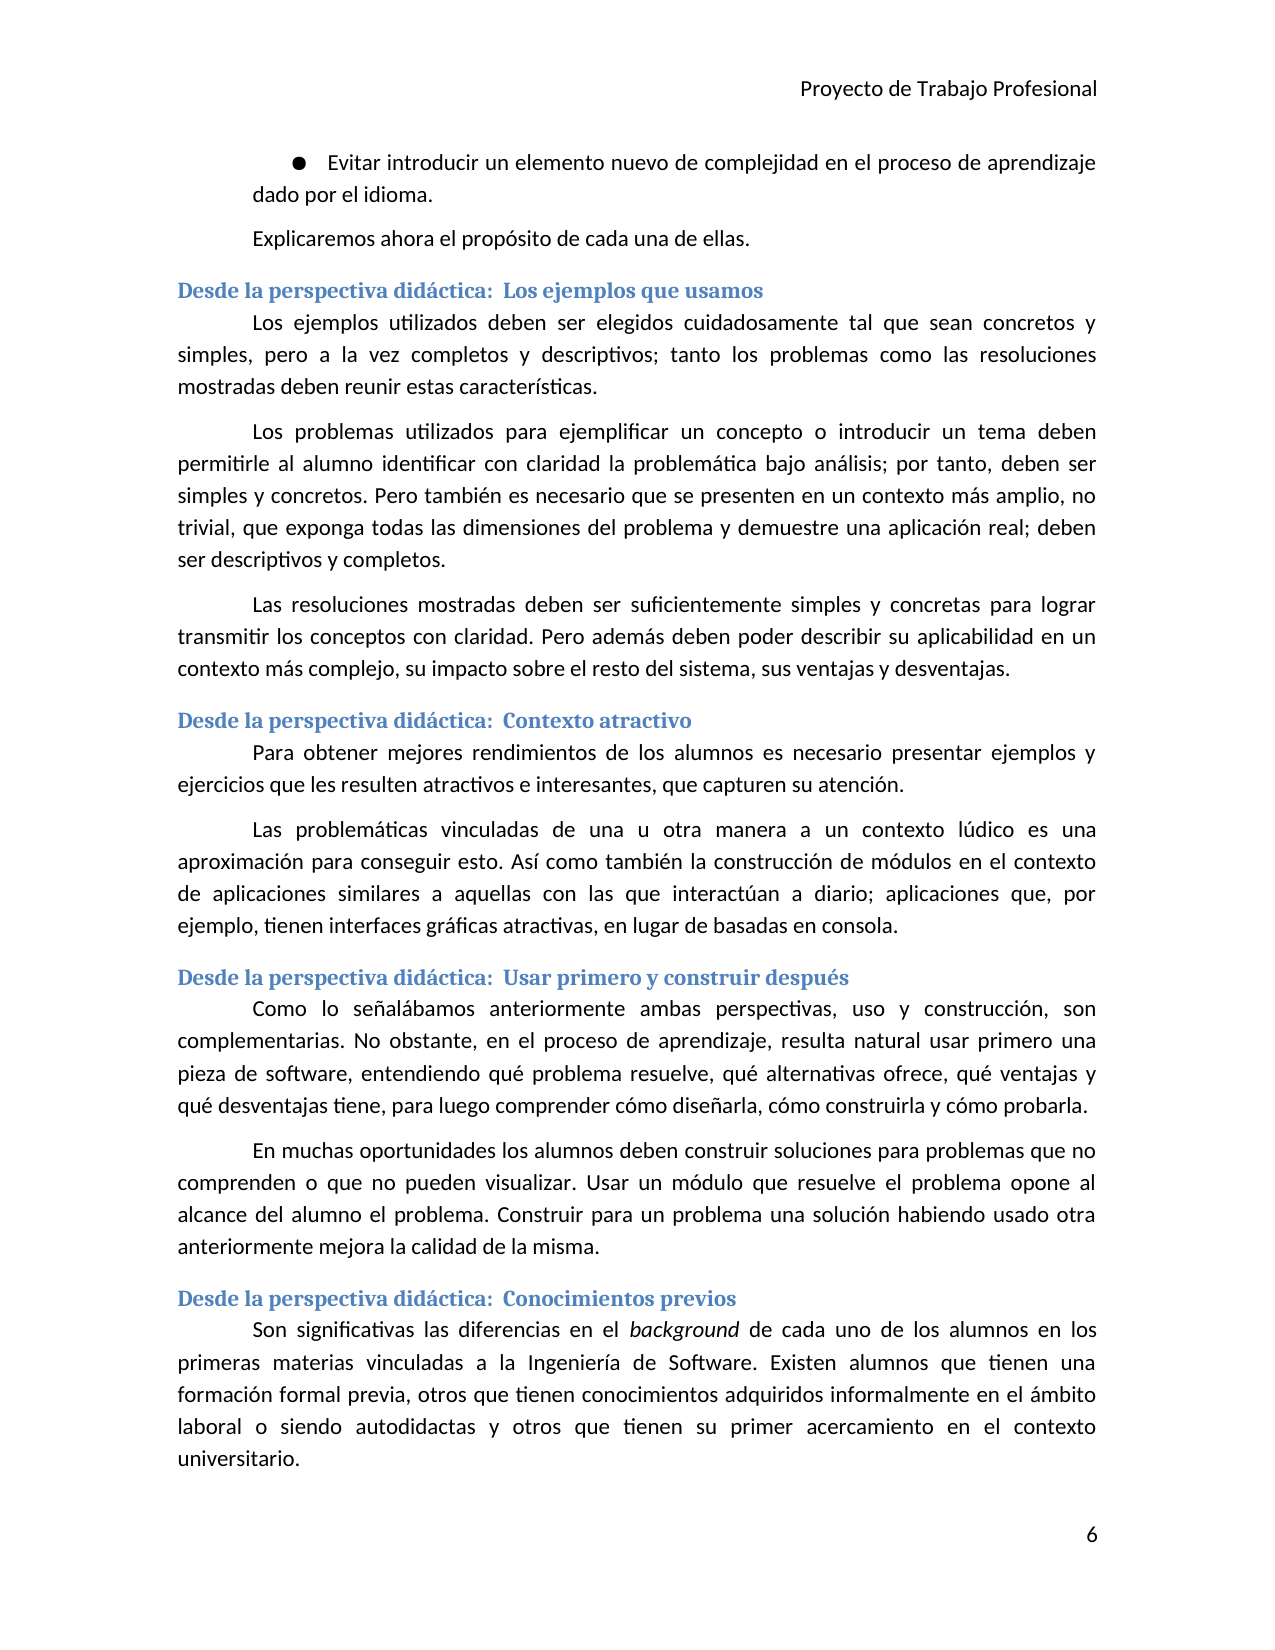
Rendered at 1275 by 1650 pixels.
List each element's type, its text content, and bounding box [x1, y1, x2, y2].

text Los ejemplos utilizados deben ser elegidos cuidadosamente tal que sean concretos y simples, pero a la vez completos y descriptivos; tanto los problemas como las resoluciones mostradas deben reunir estas características. [177, 308, 1098, 400]
text Explicaremos ahora el propósito de cada una de ellas. [177, 224, 1098, 252]
text Son significativas las diferencias en el background de cada uno de los alumnos en los primeras materias vinculadas a la Ingeniería de Software. Existen alumnos que tienen una formación formal previa, otros que tienen conocimientos adquiridos informalmente en el ámbito laboral o siendo autodidactas y otros que tienen su primer acercamiento en el contexto universitario. [177, 1316, 1098, 1472]
subtitle Desde la perspectiva didáctica: Los ejemplos que usamos [177, 277, 1098, 304]
text Las problemáticas vinculadas de una u otra manera a un contexto lúdico es una aproximación para conseguir esto. Así como también la construcción de módulos en el contexto de aplicaciones similares a aquellas con las que interactúan a diario; aplicaciones que, por ejemplo, tienen interfaces gráficas atractivas, en lugar de basadas en consola. [177, 815, 1098, 939]
text Como lo señalábamos anteriormente ambas perspectivas, uso y construcción, son complementarias. No obstante, en el proceso de aprendizaje, resulta natural usar primero una pieza de software, entendiendo qué problema resuelve, qué alternativas ofrece, qué ventajas y qué desventajas tiene, para luego comprender cómo diseñarla, cómo construirla y cómo probarla. [177, 994, 1098, 1119]
text Para obtener mejores rendimientos de los alumnos es necesario presentar ejemplos y ejercicios que les resulten atractivos e interesantes, que capturen su atención. [177, 738, 1098, 798]
text Los problemas utilizados para ejemplificar un concepto o introducir un tema deben permitirle al alumno identificar con claridad la problemática bajo análisis; por tanto, deben ser simples y concretos. Pero también es necesario que se presenten en un contexto más amplio, no trivial, que exponga todas las dimensiones del problema y demuestre una aplicación real; deben ser descriptivos y completos. [177, 417, 1098, 573]
list Evitar introducir un elemento nuevo de complejidad en el proceso de aprendizaje dado por el idioma. [215, 148, 1098, 208]
subtitle Desde la perspectiva didáctica: Conocimientos previos [177, 1285, 1098, 1312]
subtitle Desde la perspectiva didáctica: Usar primero y construir después [177, 964, 1098, 991]
subtitle Desde la perspectiva didáctica: Contexto atractivo [177, 708, 1098, 734]
text Las resoluciones mostradas deben ser suficientemente simples y concretas para lograr transmitir los conceptos con claridad. Pero además deben poder describir su aplicabilidad en un contexto más complejo, su impacto sobre el resto del sistema, sus ventajas y desventajas. [177, 590, 1098, 683]
text En muchas oportunidades los alumnos deben construir soluciones para problemas que no comprenden o que no pueden visualizar. Usar un módulo que resuelve el problema opone al alcance del alumno el problema. Construir para un problema una solución habiendo usado otra anteriormente mejora la calidad de la misma. [177, 1136, 1098, 1260]
